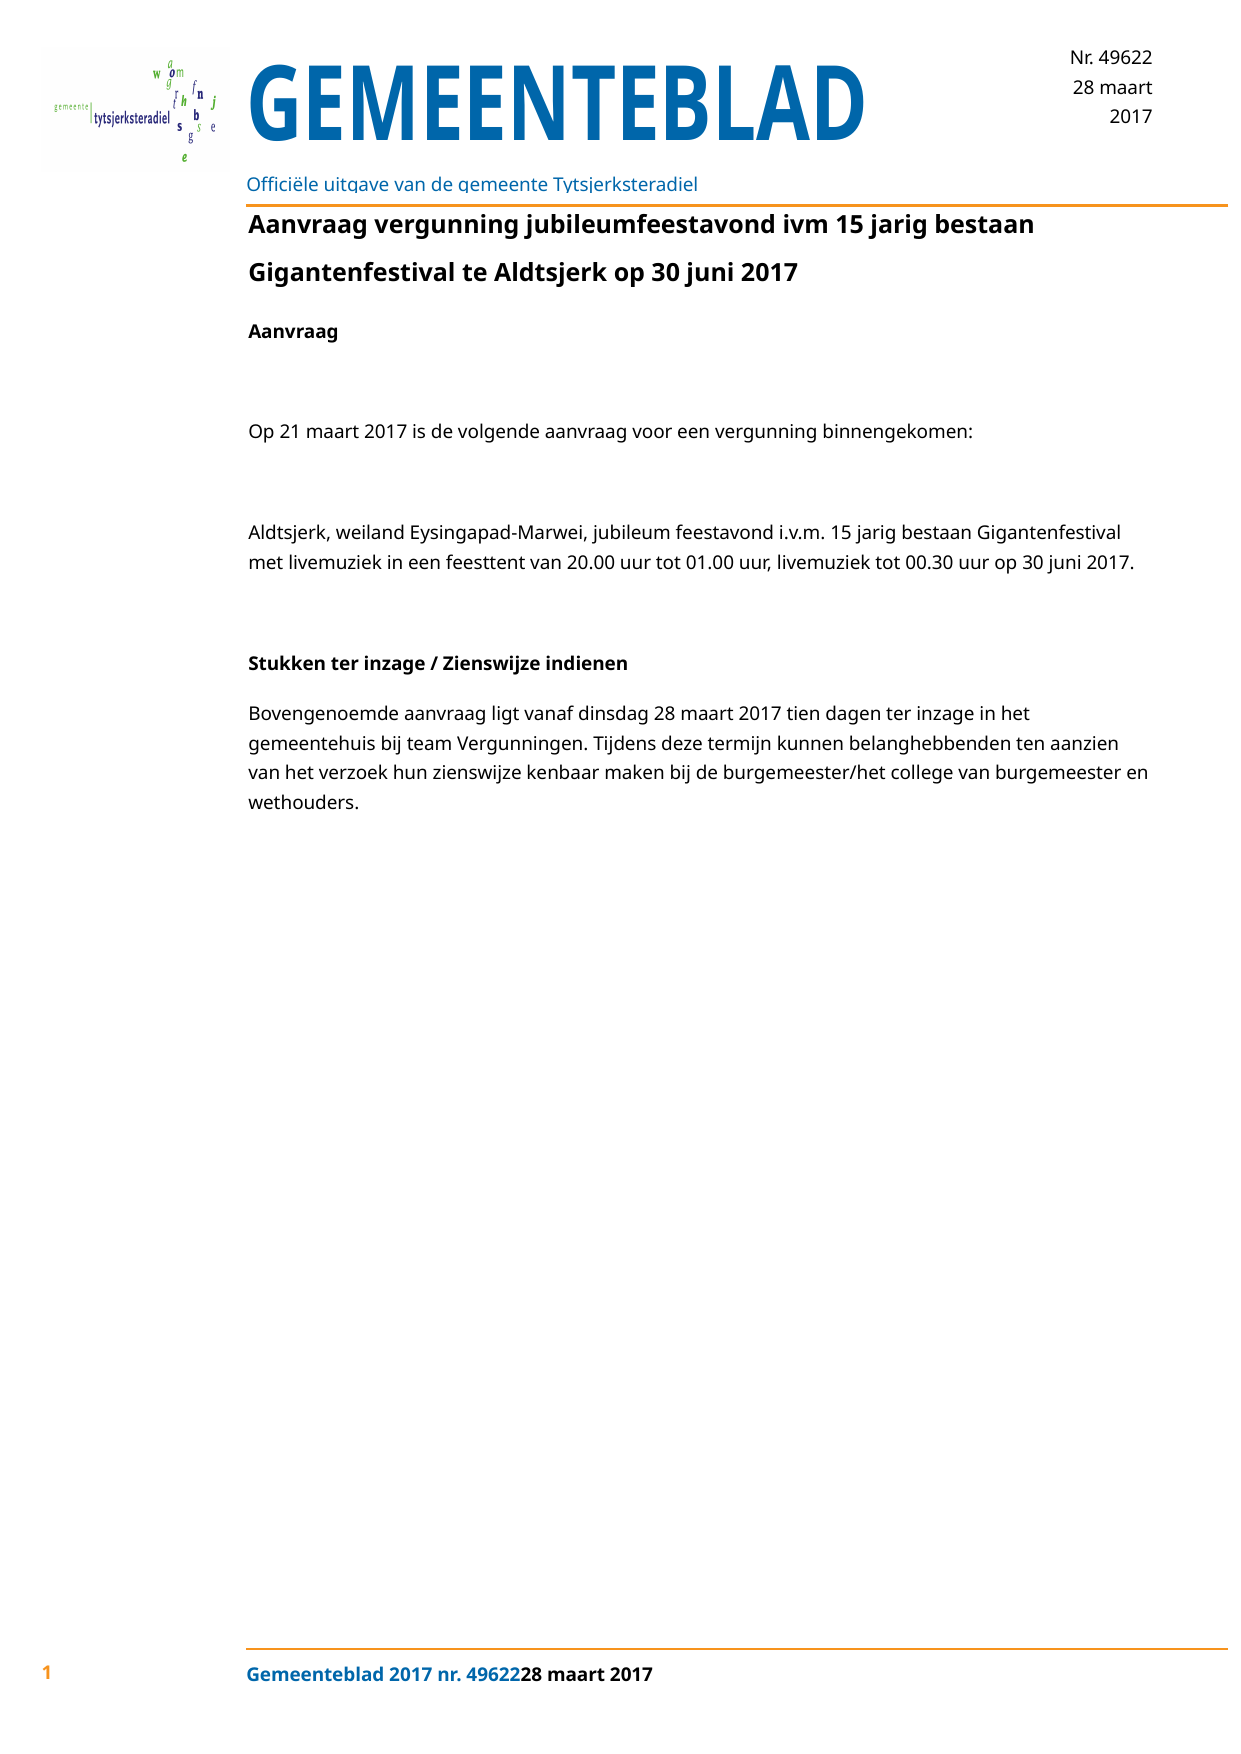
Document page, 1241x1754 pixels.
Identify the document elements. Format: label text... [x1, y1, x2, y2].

text Aanvraag vergunning jubileumfeestavond ivm 15 jarig bestaan Gigantenfestival te Aldtsjerk op 30 juni 2017 [248, 207, 1152, 288]
picture [41, 47, 231, 172]
text Stukken ter inzage / Zienswijze indienen [248, 650, 1152, 676]
text Bovengenoemde aanvraag ligt vanaf dinsdag 28 maart 2017 tien dagen ter inzage in het gemeentehuis bij team Vergunningen. Tijdens deze termijn kunnen belanghebbenden ten aanzien van het verzoek hun zienswijze kenbaar maken bij de burge­meester/het college van burgemeester en wethouders. [248, 700, 1152, 815]
text Op 21 maart 2017 is de volgende aanvraag voor een vergunning binnengekomen: [248, 419, 1152, 444]
text Aanvraag [248, 318, 1152, 344]
text Aldtsjerk, weiland Eysingapad-Marwei, jubileum feestavond i.v.m. 15 jarig bestaan Gigantenfestival met livemuziek in een feesttent van 20.00 uur tot 01.00 uur, livemuziek tot 00.30 uur op 30 juni 2017. [248, 519, 1152, 575]
